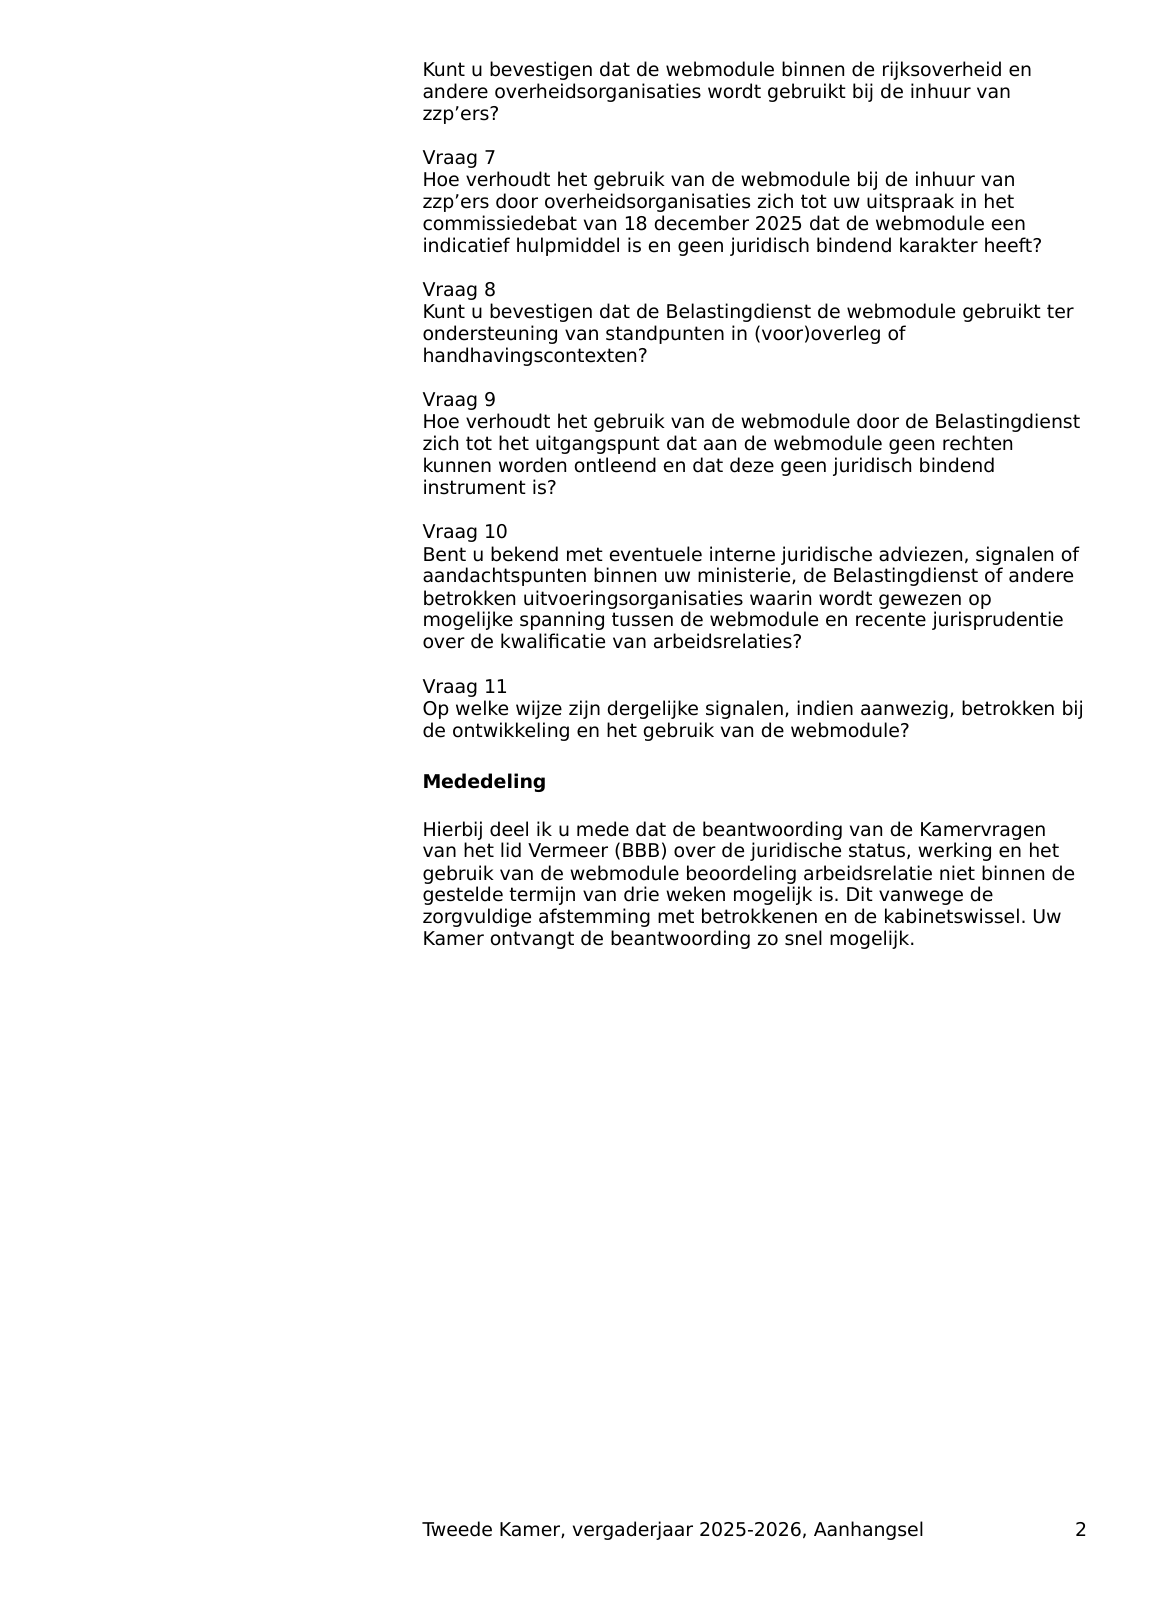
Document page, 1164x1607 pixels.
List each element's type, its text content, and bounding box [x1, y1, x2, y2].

text Vraag 7 [422, 147, 1087, 169]
text Hoe verhoudt het gebruik van de webmodule door de Belastingdienst zich tot het uitgangspunt dat aan de webmodule geen rechten kunnen worden ontleend en dat deze geen juridisch bindend instrument is? [422, 411, 1087, 499]
text Hierbij deel ik u mede dat de beantwoording van de Kamervragen van het lid Vermeer (BBB) over de juridische status, werking en het gebruik van de webmodule beoordeling arbeidsrelatie niet binnen de gestelde termijn van drie weken mogelijk is. Dit vanwege de zorgvuldige afstemming met betrokkenen en de kabinetswissel. Uw Kamer ontvangt de beantwoording zo snel mogelijk. [422, 818, 1087, 950]
text Hoe verhoudt het gebruik van de webmodule bij de inhuur van zzp’ers door overheidsorganisaties zich tot uw uitspraak in het commissiedebat van 18 december 2025 dat de webmodule een indicatief hulpmiddel is en geen juridisch bindend karakter heeft? [422, 169, 1087, 257]
text Vraag 11 [422, 676, 1087, 697]
text Vraag 10 [422, 521, 1087, 543]
text Kunt u bevestigen dat de webmodule binnen de rijksoverheid en andere overheidsorganisaties wordt gebruikt bij de inhuur van zzp’ers? [422, 59, 1087, 125]
text Kunt u bevestigen dat de Belastingdienst de webmodule gebruikt ter ondersteuning van standpunten in (voor)overleg of handhavingscontexten? [422, 301, 1087, 367]
text Vraag 8 [422, 279, 1087, 301]
text Bent u bekend met eventuele interne juridische adviezen, signalen of aandachtspunten binnen uw ministerie, de Belastingdienst of andere betrokken uitvoeringsorganisaties waarin wordt gewezen op mogelijke spanning tussen de webmodule en recente jurisprudentie over de kwalificatie van arbeidsrelaties? [422, 543, 1087, 653]
subtitle Mededeling [422, 771, 1087, 793]
text Op welke wijze zijn dergelijke signalen, indien aanwezig, betrokken bij de ontwikkeling en het gebruik van de webmodule? [422, 697, 1087, 741]
text Vraag 9 [422, 389, 1087, 411]
